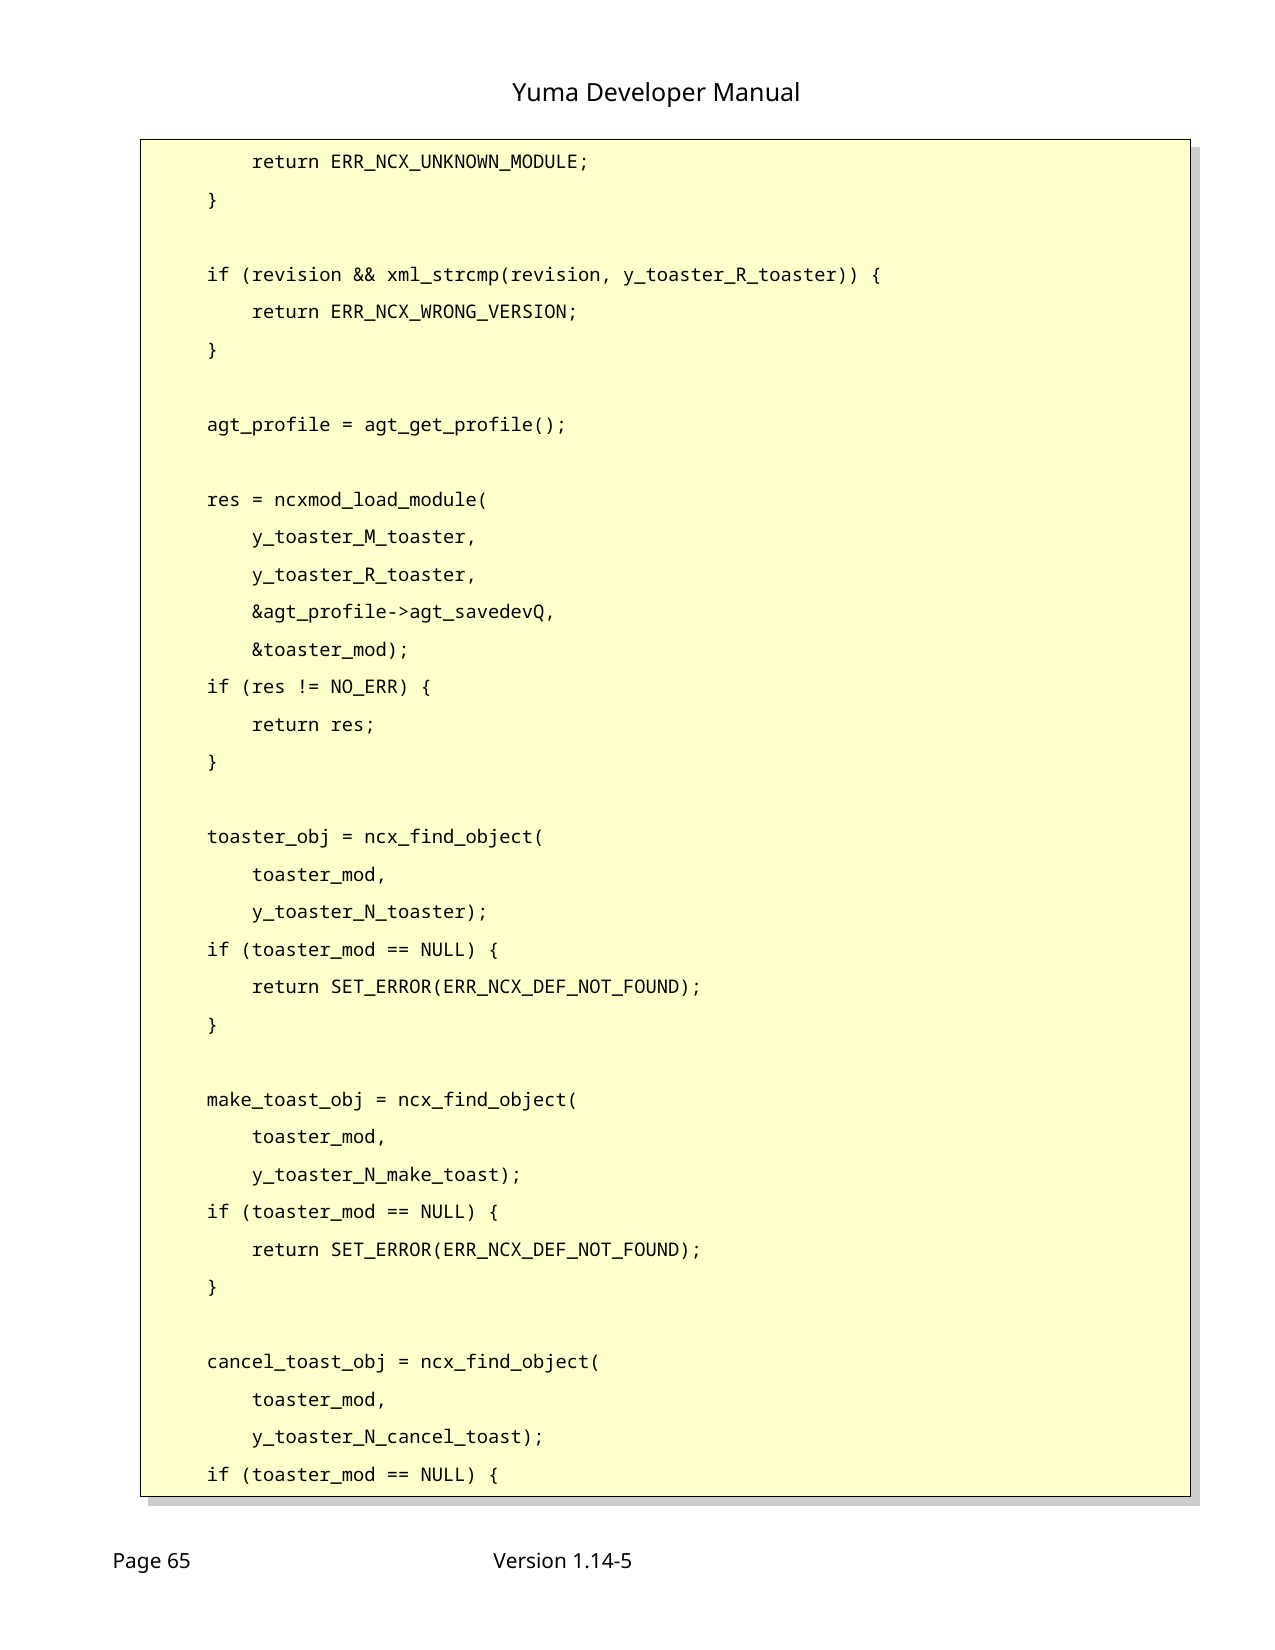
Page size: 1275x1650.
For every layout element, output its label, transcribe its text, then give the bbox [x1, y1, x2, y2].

text toaster_obj = ncx_find_object( [141, 813, 1190, 849]
text return res; [141, 701, 1190, 737]
text } [141, 176, 1190, 212]
text y_toaster_M_toaster, [141, 513, 1190, 549]
text return SET_ERROR(ERR_NCX_DEF_NOT_FOUND); [141, 963, 1190, 999]
text } [141, 738, 1190, 774]
text } [141, 1001, 1190, 1037]
text toaster_mod, [141, 1376, 1190, 1412]
text &toaster_mod); [141, 626, 1190, 662]
text } [141, 326, 1190, 362]
text toaster_mod, [141, 1113, 1190, 1149]
text y_toaster_R_toaster, [141, 551, 1190, 587]
text if (toaster_mod == NULL) { [141, 926, 1190, 962]
text cancel_toast_obj = ncx_find_object( [141, 1338, 1190, 1374]
text if (revision && xml_strcmp(revision, y_toaster_R_toaster)) { [141, 251, 1190, 287]
text agt_profile = agt_get_profile(); [141, 401, 1190, 437]
text y_toaster_N_toaster); [141, 888, 1190, 924]
text return SET_ERROR(ERR_NCX_DEF_NOT_FOUND); [141, 1226, 1190, 1262]
text toaster_mod, [141, 851, 1190, 887]
text return ERR_NCX_UNKNOWN_MODULE; [141, 140, 1190, 174]
text &agt_profile->agt_savedevQ, [141, 588, 1190, 624]
text if (res != NO_ERR) { [141, 663, 1190, 699]
text y_toaster_N_make_toast); [141, 1151, 1190, 1187]
text if (toaster_mod == NULL) { [141, 1188, 1190, 1224]
text return ERR_NCX_WRONG_VERSION; [141, 288, 1190, 324]
text res = ncxmod_load_module( [141, 476, 1190, 512]
text if (toaster_mod == NULL) { [141, 1451, 1190, 1496]
text make_toast_obj = ncx_find_object( [141, 1076, 1190, 1112]
text } [141, 1263, 1190, 1299]
text y_toaster_N_cancel_toast); [141, 1413, 1190, 1449]
